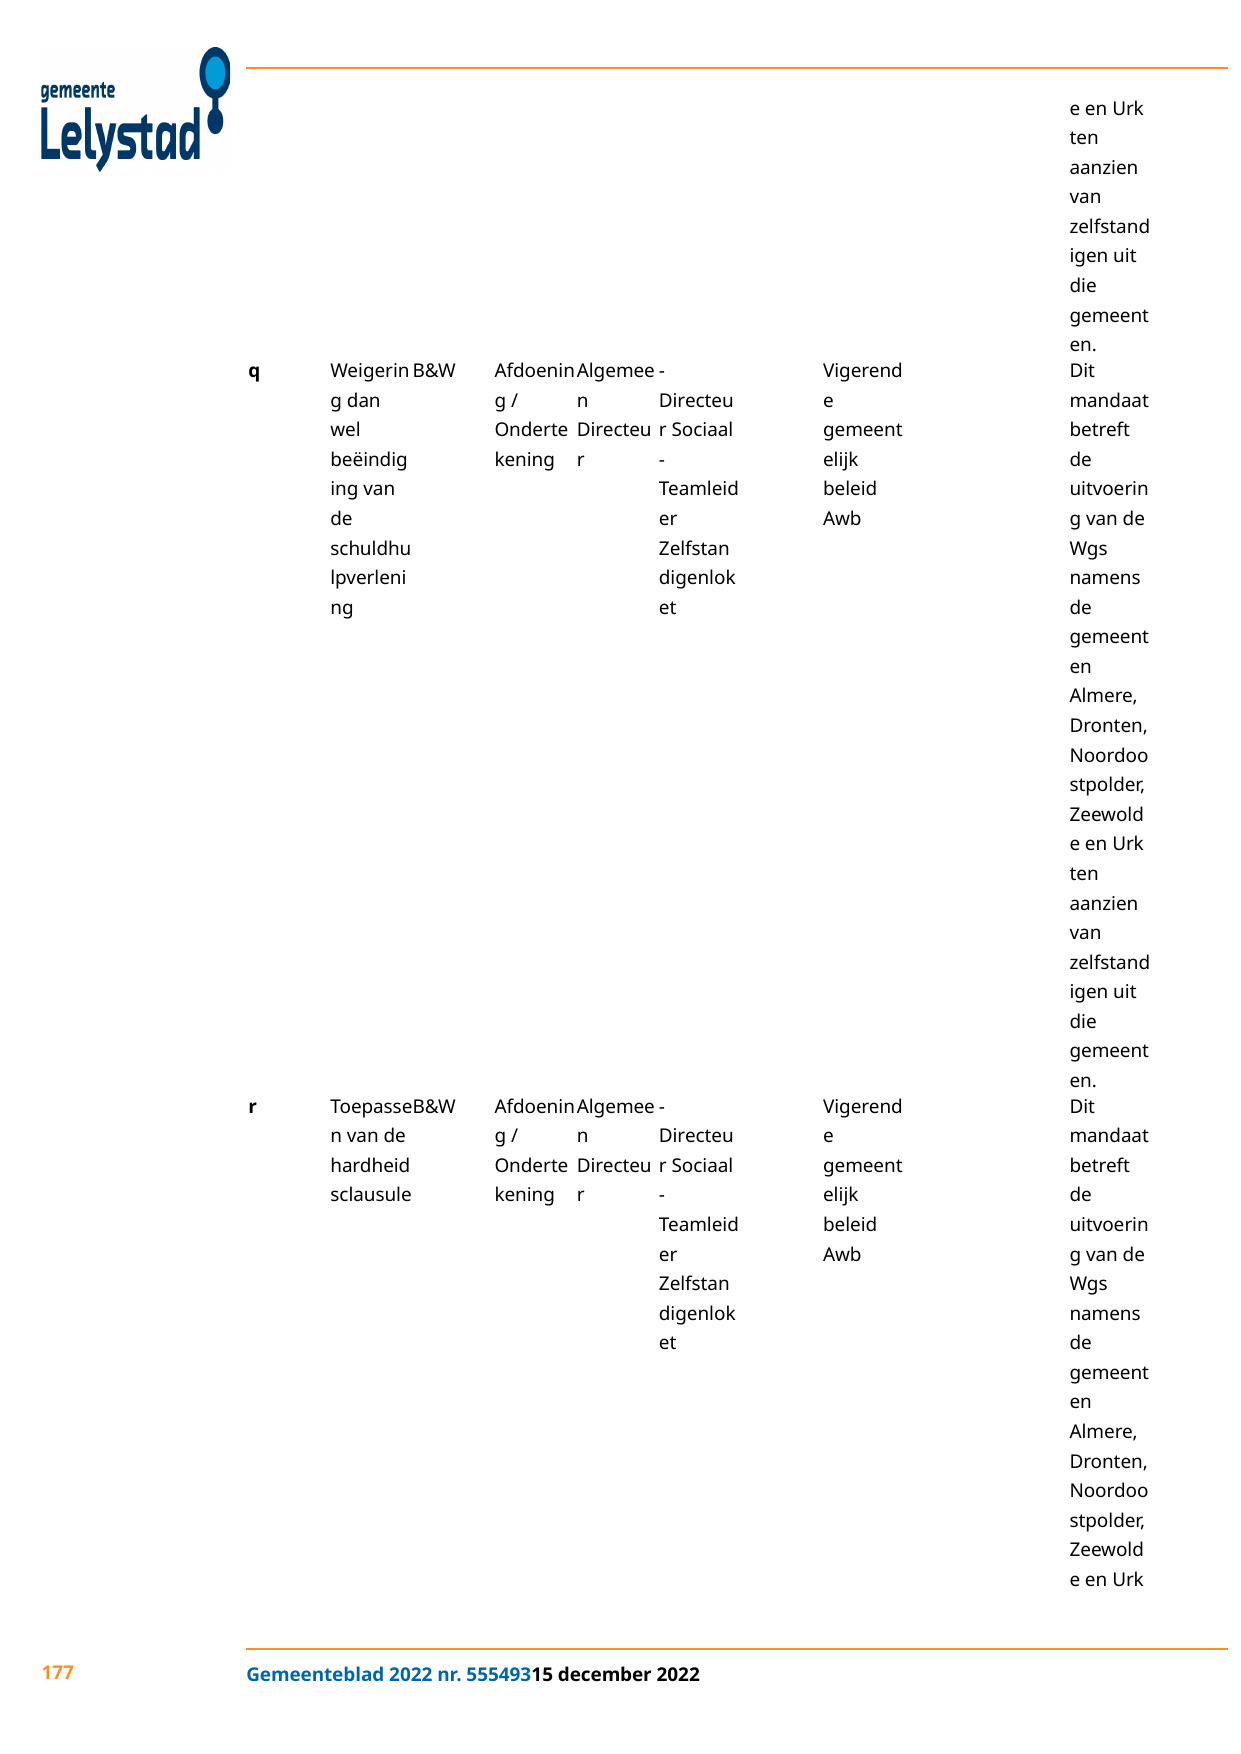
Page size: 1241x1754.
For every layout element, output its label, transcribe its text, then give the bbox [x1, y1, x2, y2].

picture [41, 47, 231, 172]
table_cell Weigering dan wel beëindiging van de schuldhulpverlening [330, 357, 412, 1093]
table_cell [741, 357, 823, 1093]
table_cell - Directeur Sociaal - Teamleider Zelfstandigenloket [659, 1093, 741, 1592]
table_cell [741, 1093, 823, 1592]
table_cell [741, 95, 823, 357]
table_cell Algemeen Directeur [577, 357, 659, 1093]
table_cell [577, 95, 659, 357]
table_cell - Directeur Sociaal - Teamleider Zelfstandigenloket [659, 357, 741, 1093]
table_cell Algemeen Directeur [577, 1093, 659, 1592]
table_cell [659, 95, 741, 357]
table_cell e en Urk ten aanzien van zelfstandigen uit die gemeenten. [1069, 95, 1152, 357]
table_cell [987, 357, 1069, 1093]
table_cell [412, 95, 494, 357]
table_cell Vigerende gemeentelijk beleid Awb [823, 1093, 905, 1592]
table_cell [330, 95, 412, 357]
table_cell [494, 95, 577, 357]
table_cell Toepassen van de hardheidsclausule [330, 1093, 412, 1592]
table_cell [248, 95, 330, 357]
table_cell Afdoening / Ondertekening [494, 1093, 577, 1592]
table_cell B&W [412, 357, 494, 1093]
table_cell [987, 1093, 1069, 1592]
table_cell Dit mandaat betreft de uitvoering van de Wgs namens de gemeenten Almere, Dronten, Noordoostpolder, Zeewolde en Urk [1069, 1093, 1152, 1592]
table_cell r [248, 1093, 330, 1592]
table_cell Vigerende gemeentelijk beleid Awb [823, 357, 905, 1093]
table_cell [905, 357, 987, 1093]
table_cell B&W [412, 1093, 494, 1592]
table_cell [905, 1093, 987, 1592]
table_cell [987, 95, 1069, 357]
table_cell Dit mandaat betreft de uitvoering van de Wgs namens de gemeenten Almere, Dronten, Noordoostpolder, Zeewolde en Urk ten aanzien van zelfstandigen uit die gemeenten. [1069, 357, 1152, 1093]
table_cell [823, 95, 905, 357]
table_cell Afdoening / Ondertekening [494, 357, 577, 1093]
table_cell q [248, 357, 330, 1093]
table_cell [905, 95, 987, 357]
